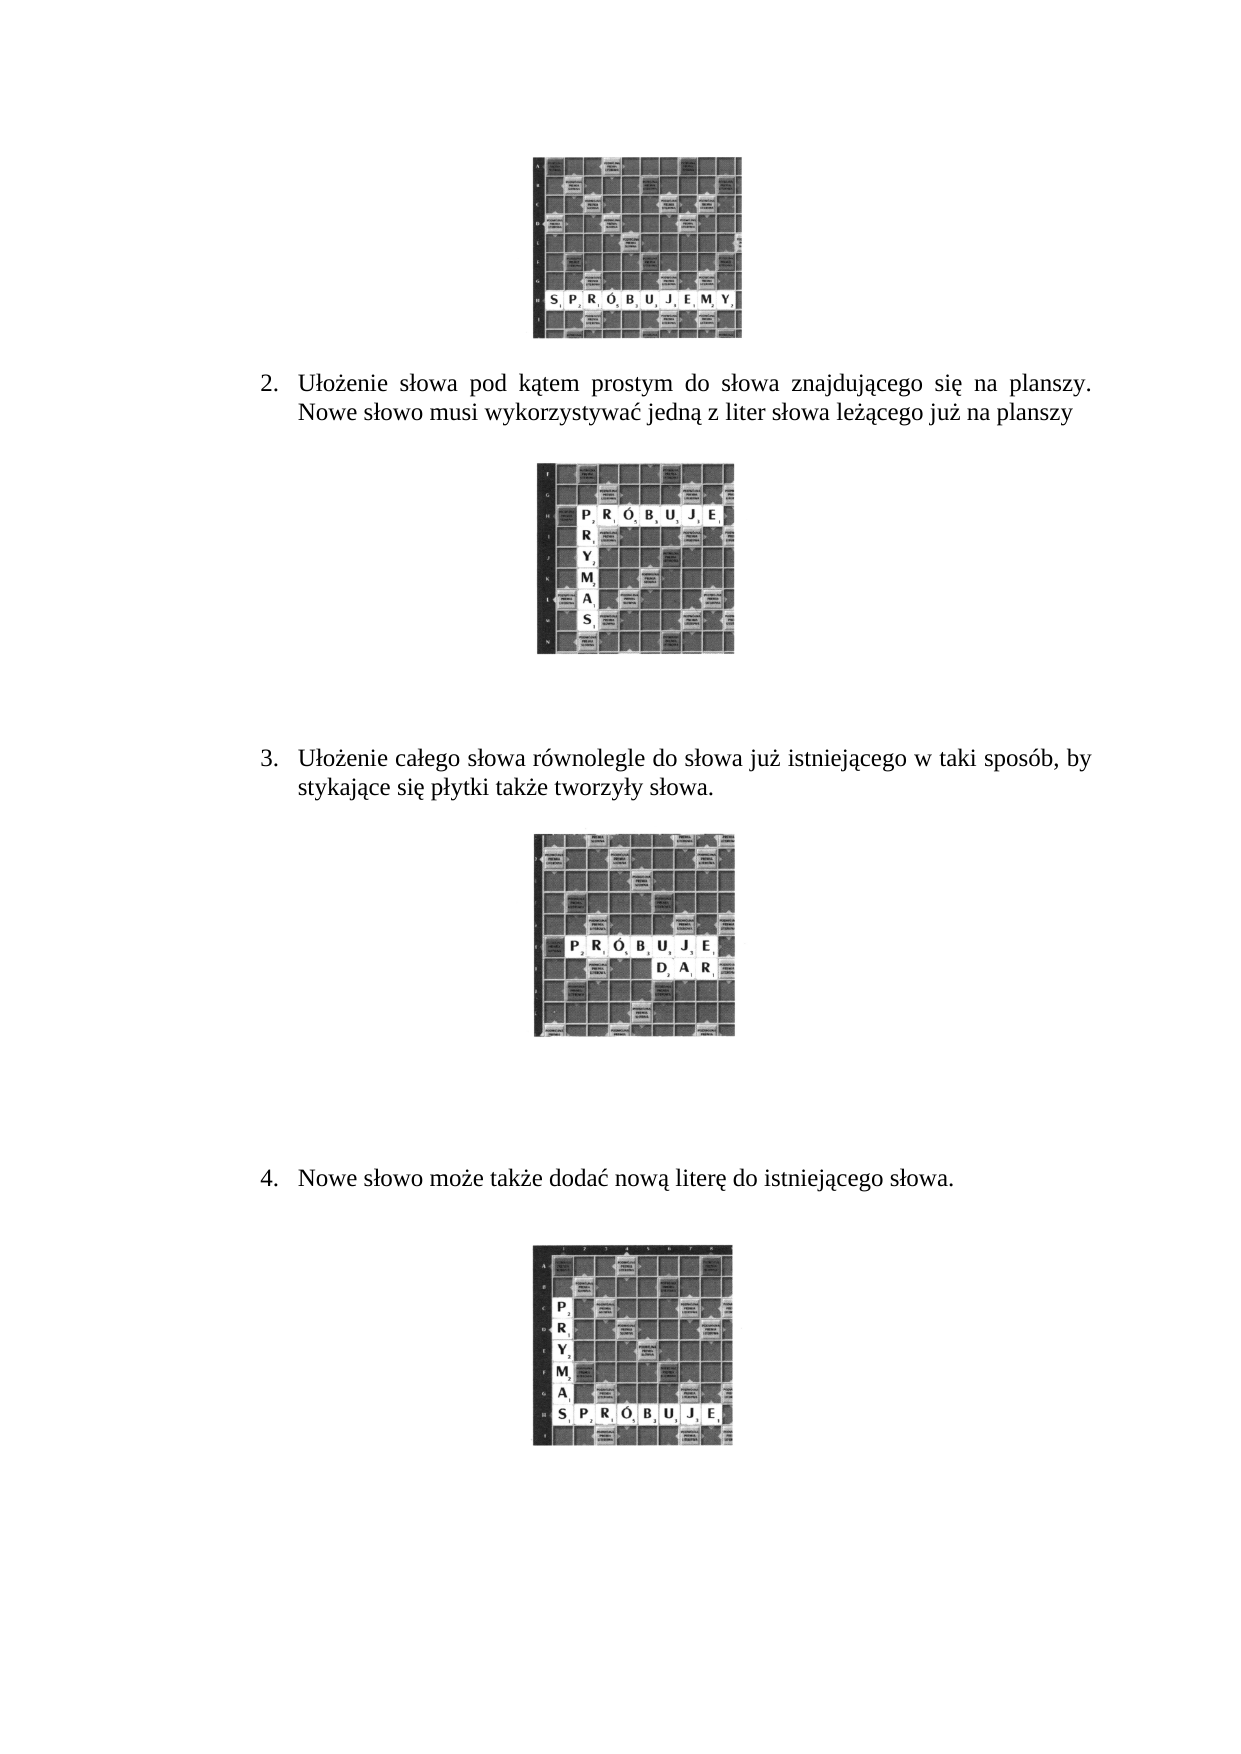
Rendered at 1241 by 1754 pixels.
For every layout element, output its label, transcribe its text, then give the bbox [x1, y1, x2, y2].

list Ułożenie całego słowa równolegle do słowa już istniejącego w taki sposób, by stykające się płytki także tworzyły słowa. [260, 743, 1093, 801]
list Ułożenie słowa pod kątem prostym do słowa znajdującego się na planszy. Nowe słowo musi wykorzystywać jedną z liter słowa leżącego już na planszy [260, 368, 1093, 426]
list Nowe słowo może także dodać nową literę do istniejącego słowa. [260, 1163, 1093, 1192]
